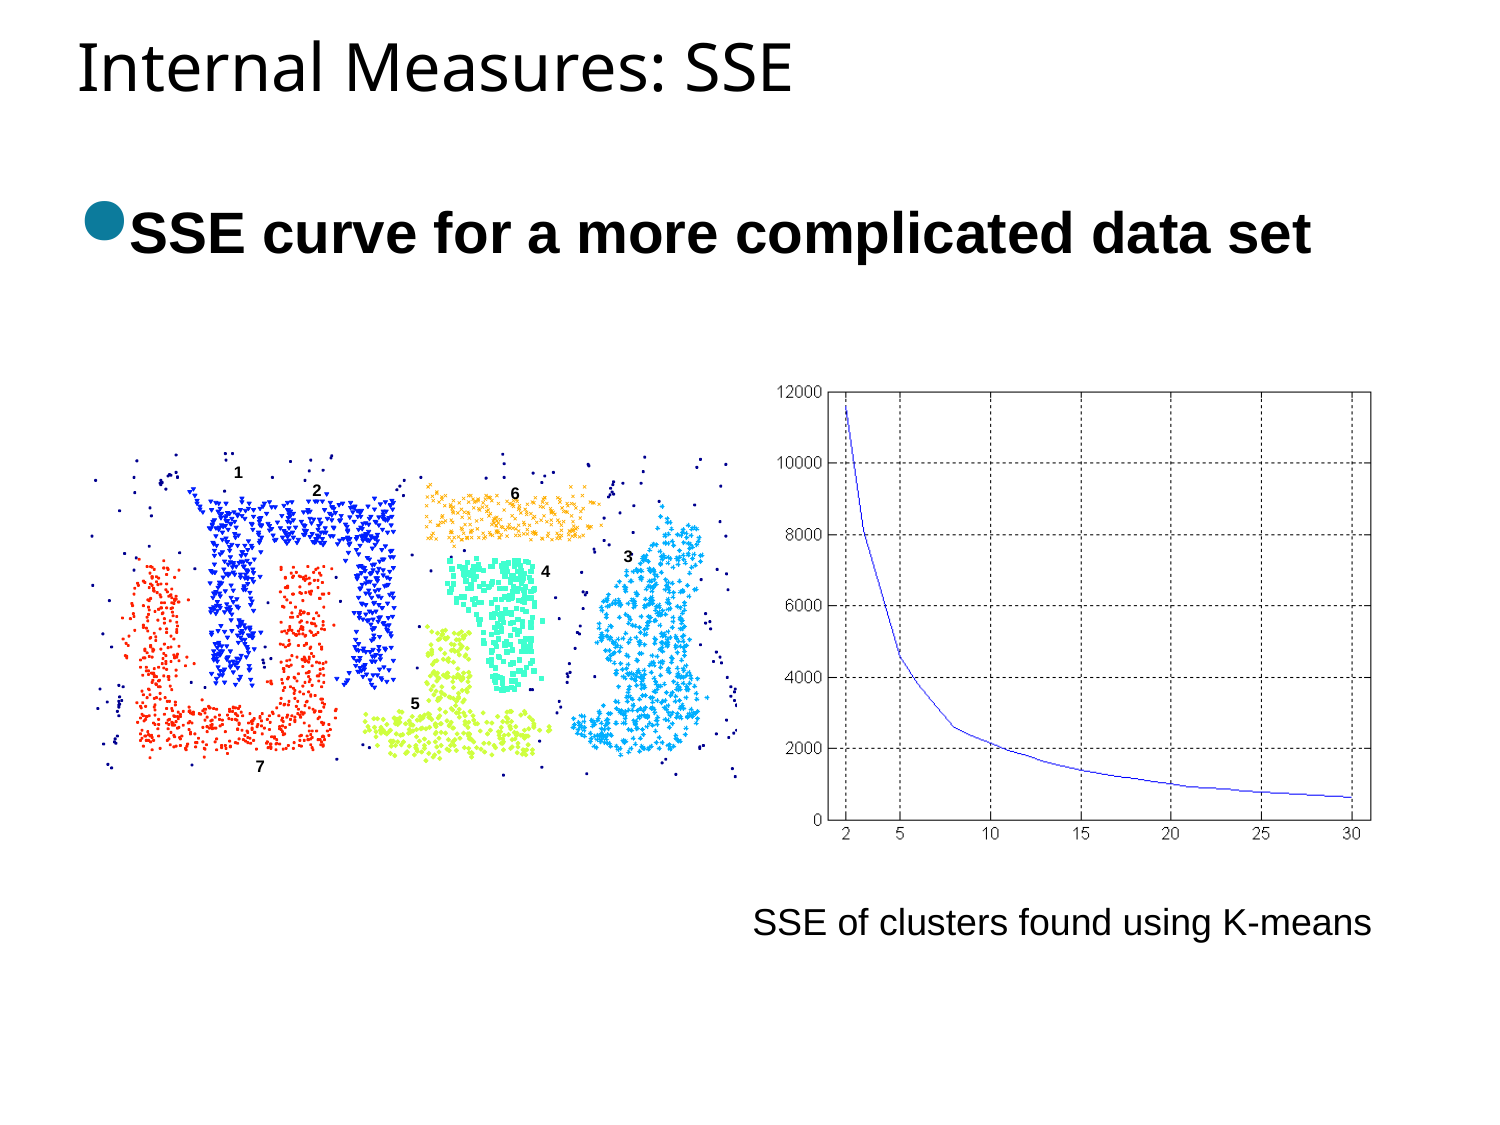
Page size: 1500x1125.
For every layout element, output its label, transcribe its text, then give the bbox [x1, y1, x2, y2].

text_box SSE of clusters found using K-means [737, 889, 1438, 951]
text_box SSE curve for a more complicated data set [67, 187, 1433, 1038]
text_box Internal Measures: SSE [62, 24, 1421, 113]
picture [87, 352, 1437, 877]
